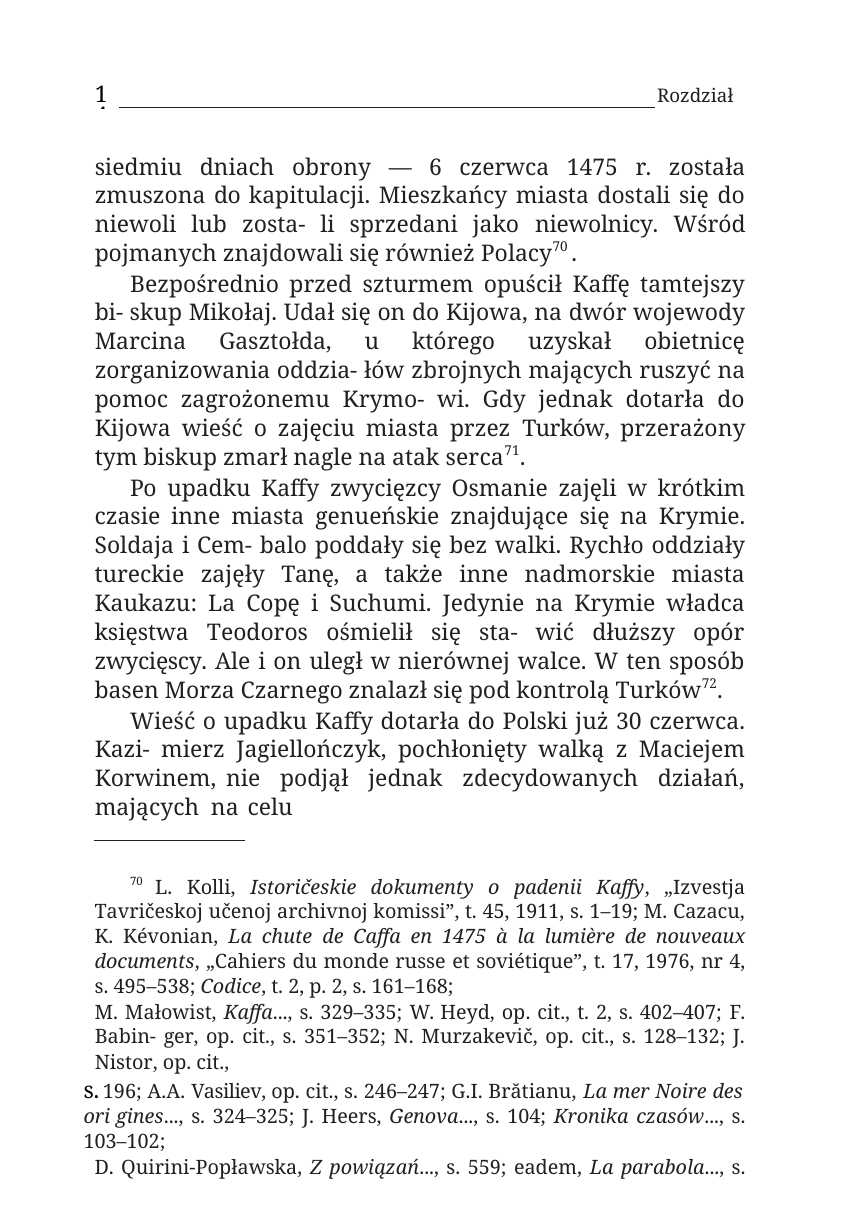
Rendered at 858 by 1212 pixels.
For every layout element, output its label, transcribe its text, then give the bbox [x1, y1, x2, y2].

text Po upadku Kaffy zwycięzcy Osmanie zajęli w krótkim czasie inne miasta genueńskie znajdujące się na Krymie. Soldaja i Cem- balo poddały się bez walki. Rychło oddziały tureckie zajęły Tanę, a także inne nadmorskie miasta Kaukazu: La Copę i Suchumi. Jedynie na Krymie władca księstwa Teodoros ośmielił się sta- wić dłuższy opór zwycięscy. Ale i on uległ w nierównej walce. W ten sposób basen Morza Czarnego znalazł się pod kontrolą Turków72. [94, 473, 745, 705]
text 70 L. Kolli, Istoričeskie dokumenty o padenii Kaffy, „Izvestja Tavričeskoj učenoj archivnoj komissi”, t. 45, 1911, s. 1–19; M. Cazacu, K. Kévonian, La chute de Caffa en 1475 à la lumière de nouveaux documents, „Cahiers du monde russe et soviétique”, t. 17, 1976, nr 4, s. 495–538; Codice, t. 2, p. 2, s. 161–168; [94, 874, 745, 1000]
text M. Małowist, Kaffa..., s. 329–335; W. Heyd, op. cit., t. 2, s. 402–407; F. Babin- ger, op. cit., s. 351–352; N. Murzakevič, op. cit., s. 128–132; J. Nistor, op. cit., [94, 1000, 745, 1075]
list 196; A.A. Vasiliev, op. cit., s. 246–247; G.I. Brătianu, La mer Noire des ori­ gines..., s. 324–325; J. Heers, Genova..., s. 104; Kronika czasów..., s. 103–102; [83, 1075, 745, 1154]
text D. Quirini-Popławska, Z powiązań..., s. 559; eadem, La parabola..., s. [94, 1154, 745, 1179]
text siedmiu dniach obrony — 6 czerwca 1475 r. została zmuszona do kapitulacji. Mieszkańcy miasta dostali się do niewoli lub zosta- li sprzedani jako niewolnicy. Wśród pojmanych znajdowali się również Polacy70 . [94, 152, 745, 268]
text Wieść o upadku Kaffy dotarła do Polski już 30 czerwca. Kazi- mierz Jagiellończyk, pochłonięty walką z Maciejem Korwinem, nie podjął jednak zdecydowanych działań, mających na celu [94, 706, 746, 822]
text Bezpośrednio przed szturmem opuścił Kaffę tamtejszy bi- skup Mikołaj. Udał się on do Kijowa, na dwór wojewody Marcina Gasztołda, u którego uzyskał obietnicę zorganizowania oddzia- łów zbrojnych mających ruszyć na pomoc zagrożonemu Krymo- wi. Gdy jednak dotarła do Kijowa wieść o zajęciu miasta przez Turków, przerażony tym biskup zmarł nagle na atak serca71. [94, 269, 745, 472]
